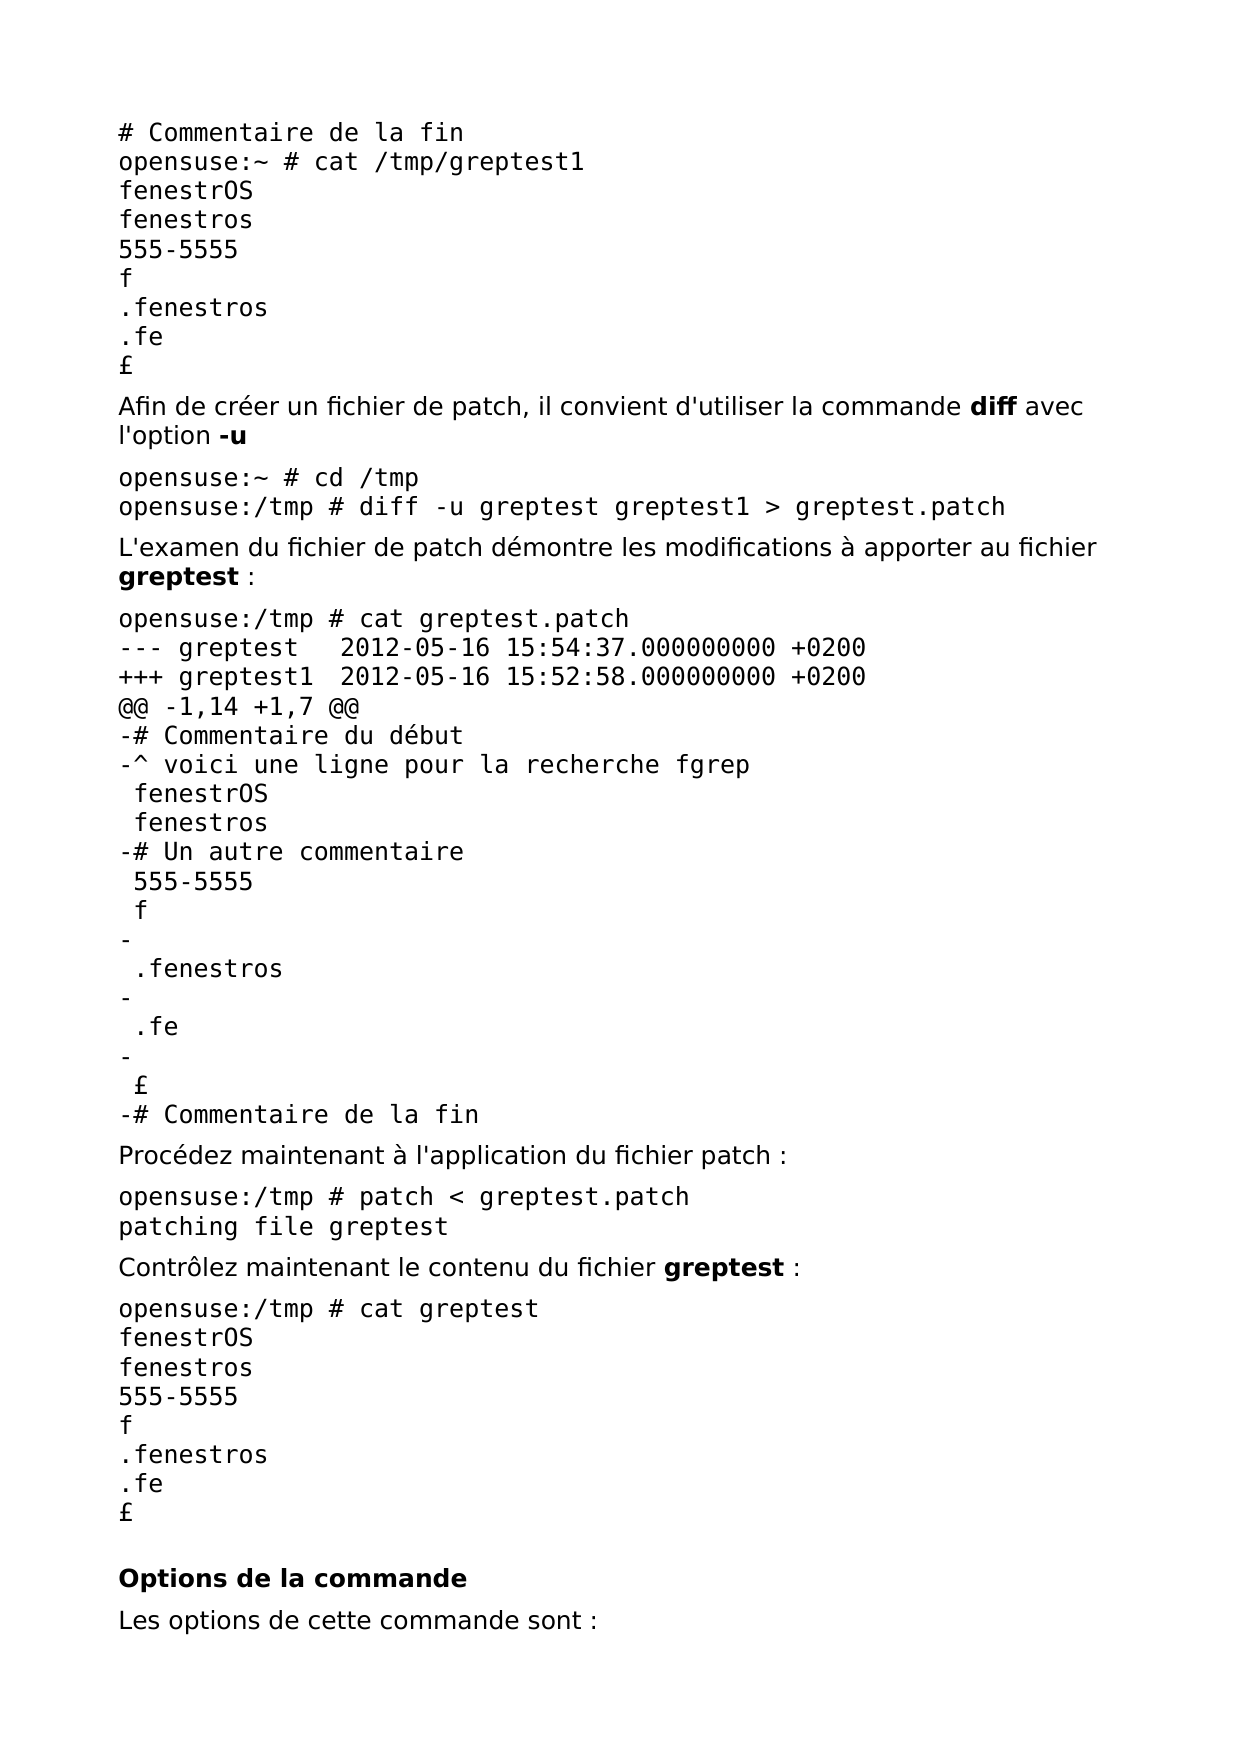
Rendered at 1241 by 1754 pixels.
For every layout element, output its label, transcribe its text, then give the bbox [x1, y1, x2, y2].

subtitle Options de la commande [118, 1564, 1122, 1594]
text opensuse:~ # cd /tmp opensuse:/tmp # diff -u greptest greptest1 > greptest.patch [118, 463, 1122, 522]
text Procédez maintenant à l'application du fichier patch : [118, 1141, 1122, 1170]
text L'examen du fichier de patch démontre les modifications à apporter au fichier greptest : [118, 533, 1122, 592]
text opensuse:/tmp # cat greptest fenestrOS fenestros 555-5555 f .fenestros .fe £ [118, 1294, 1122, 1528]
text Contrôlez maintenant le contenu du fichier greptest : [118, 1253, 1122, 1282]
text Afin de créer un fichier de patch, il convient d'utiliser la commande diff avec l'option -u [118, 392, 1122, 451]
text Les options de cette commande sont : [118, 1606, 1122, 1635]
text opensuse:/tmp # patch < greptest.patch patching file greptest [118, 1183, 1122, 1241]
text opensuse:/tmp # cat greptest.patch --- greptest 2012-05-16 15:54:37.000000000 +0200 +++ greptest1 2012-05-16 15:52:58.000000000 +0200 @@ -1,14 +1,7 @@ -# Commentaire du début -^ voici une ligne pour la recherche fgrep fenestrOS fenestros -# Un autre commentaire 555-5555 f - .fenestros - .fe - £ -# Commentaire de la fin [118, 604, 1122, 1129]
text # Commentaire de la fin opensuse:~ # cat /tmp/greptest1 fenestrOS fenestros 555-5555 f .fenestros .fe £ [118, 118, 1122, 381]
